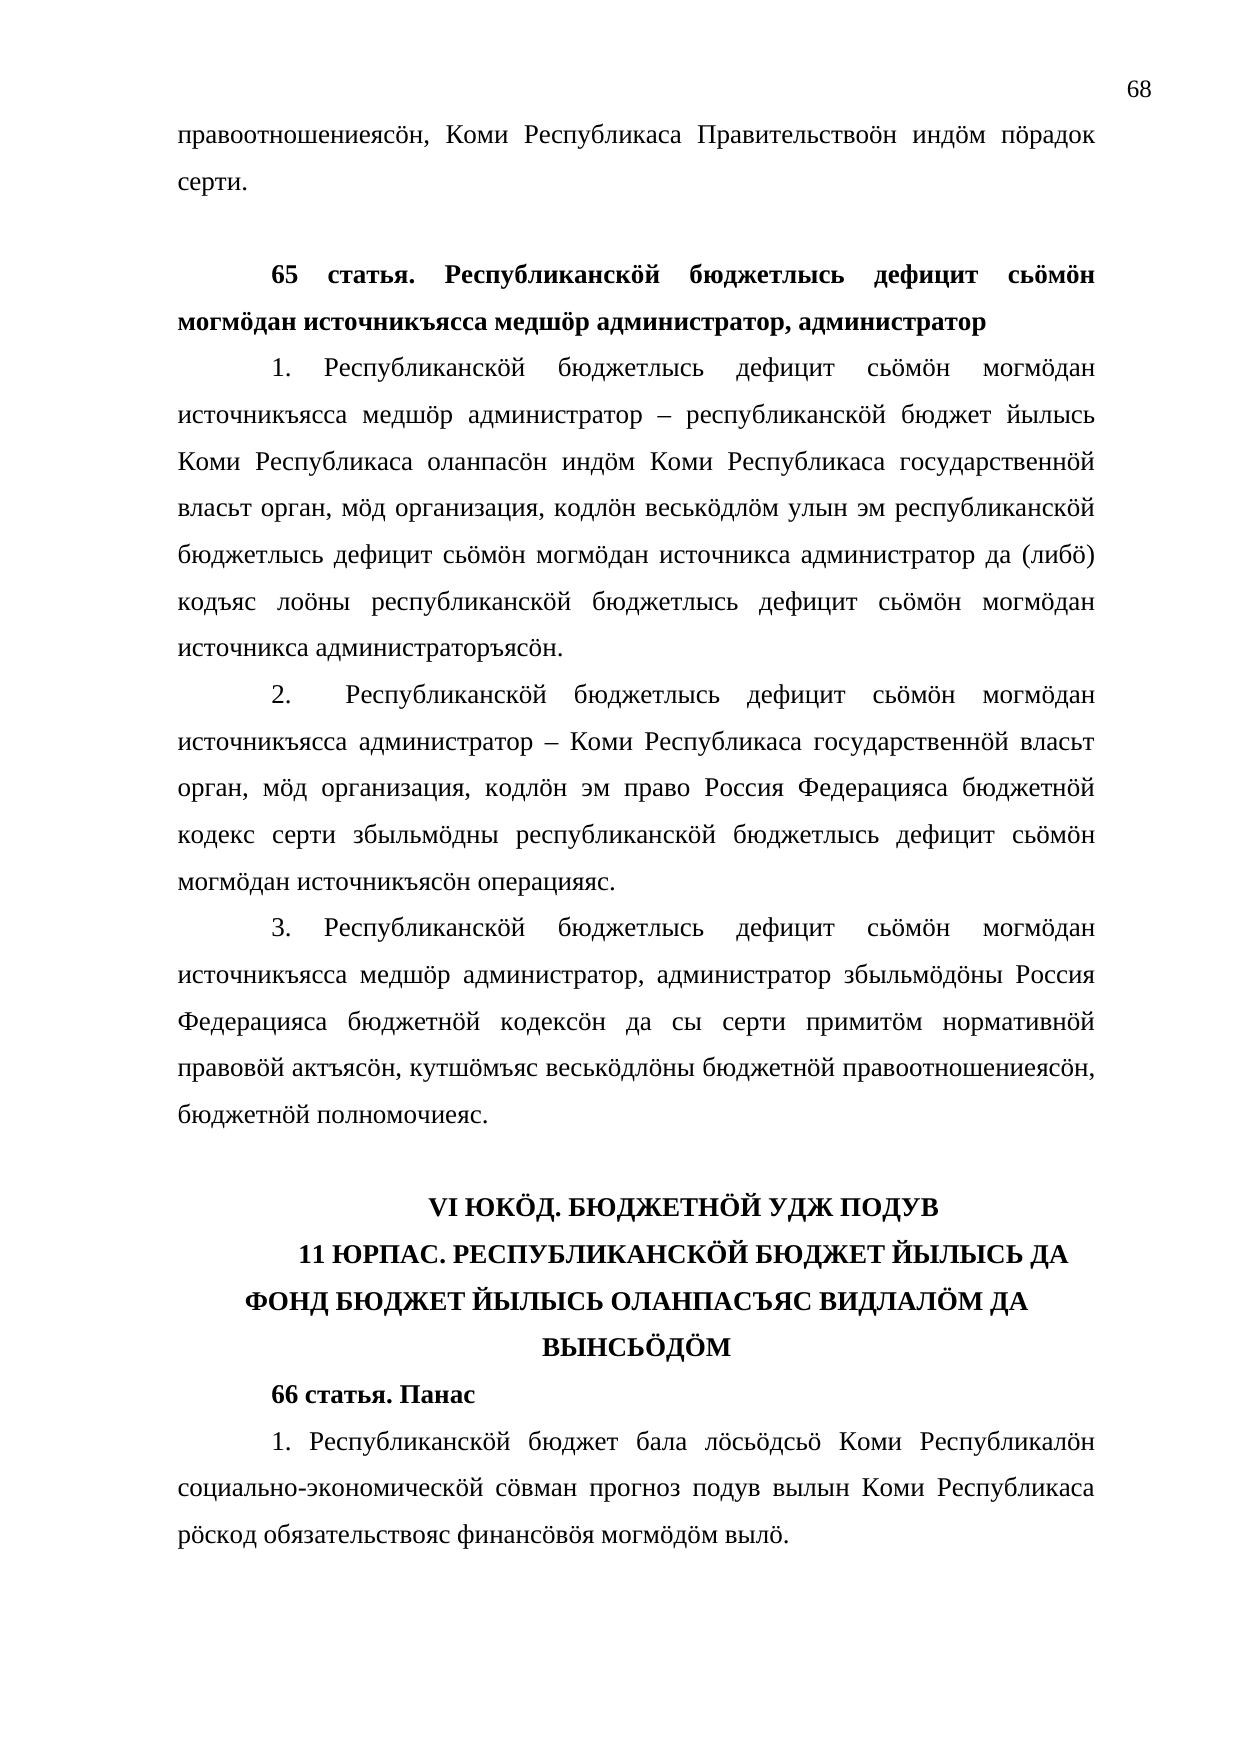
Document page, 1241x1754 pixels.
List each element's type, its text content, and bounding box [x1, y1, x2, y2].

text 65 статья. Республиканскöй бюджетлысь дефицит сьöмöн могмöдан источникъясса медшöр администратор, администратор [177, 258, 1096, 336]
text 1. Республиканскöй бюджетлысь дефицит сьöмöн могмöдан источникъясса медшöр администратор – республиканскöй бюджет йылысь Коми Республикаса оланпасöн индöм Коми Республикаса государственнöй власьт орган, мöд организация, кодлöн веськöдлöм улын эм республиканскöй бюджетлысь дефицит сьöмöн могмöдан источникса администратор да (либö) кодъяс лоöны республиканскöй бюджетлысь дефицит сьöмöн могмöдан источникса администраторъясöн. [177, 351, 1096, 663]
text правоотношениеясöн, Коми Республикаса Правительствоöн индöм пöрадок серти. [177, 118, 1096, 196]
text 3. Республиканскöй бюджетлысь дефицит сьöмöн могмöдан источникъясса медшöр администратор, администратор збыльмöдöны Россия Федерацияса бюджетнöй кодексöн да сы серти примитöм нормативнöй правовöй актъясöн, кутшöмъяс веськöдлöны бюджетнöй правоотношениеясöн, бюджетнöй полномочиеяс. [177, 911, 1096, 1129]
text 2. Республиканскöй бюджетлысь дефицит сьöмöн могмöдан источникъясса администратор – Коми Республикаса государственнöй власьт орган, мöд организация, кодлöн эм право Россия Федерацияса бюджетнöй кодекс серти збыльмöдны республиканскöй бюджетлысь дефицит сьöмöн могмöдан источникъясöн операцияяс. [177, 678, 1096, 896]
text VI ЮКÖД. БЮДЖЕТНÖЙ УДЖ ПОДУВ [177, 1191, 1096, 1223]
text 66 статья. Панас [177, 1378, 1096, 1409]
text 11 ЮРПАС. РЕСПУБЛИКАНСКÖЙ БЮДЖЕТ ЙЫЛЫСЬ ДА ФОНД БЮДЖЕТ ЙЫЛЫСЬ ОЛАНПАСЪЯС ВИДЛАЛÖМ ДА ВЫНСЬÖДÖМ [177, 1238, 1096, 1363]
text 1. Республиканскöй бюджет бала лöсьöдсьö Коми Республикалöн социально-экономическöй сöвман прогноз подув вылын Коми Республикаса рöскод обязательствояс финансöвöя могмöдöм вылö. [177, 1425, 1096, 1549]
